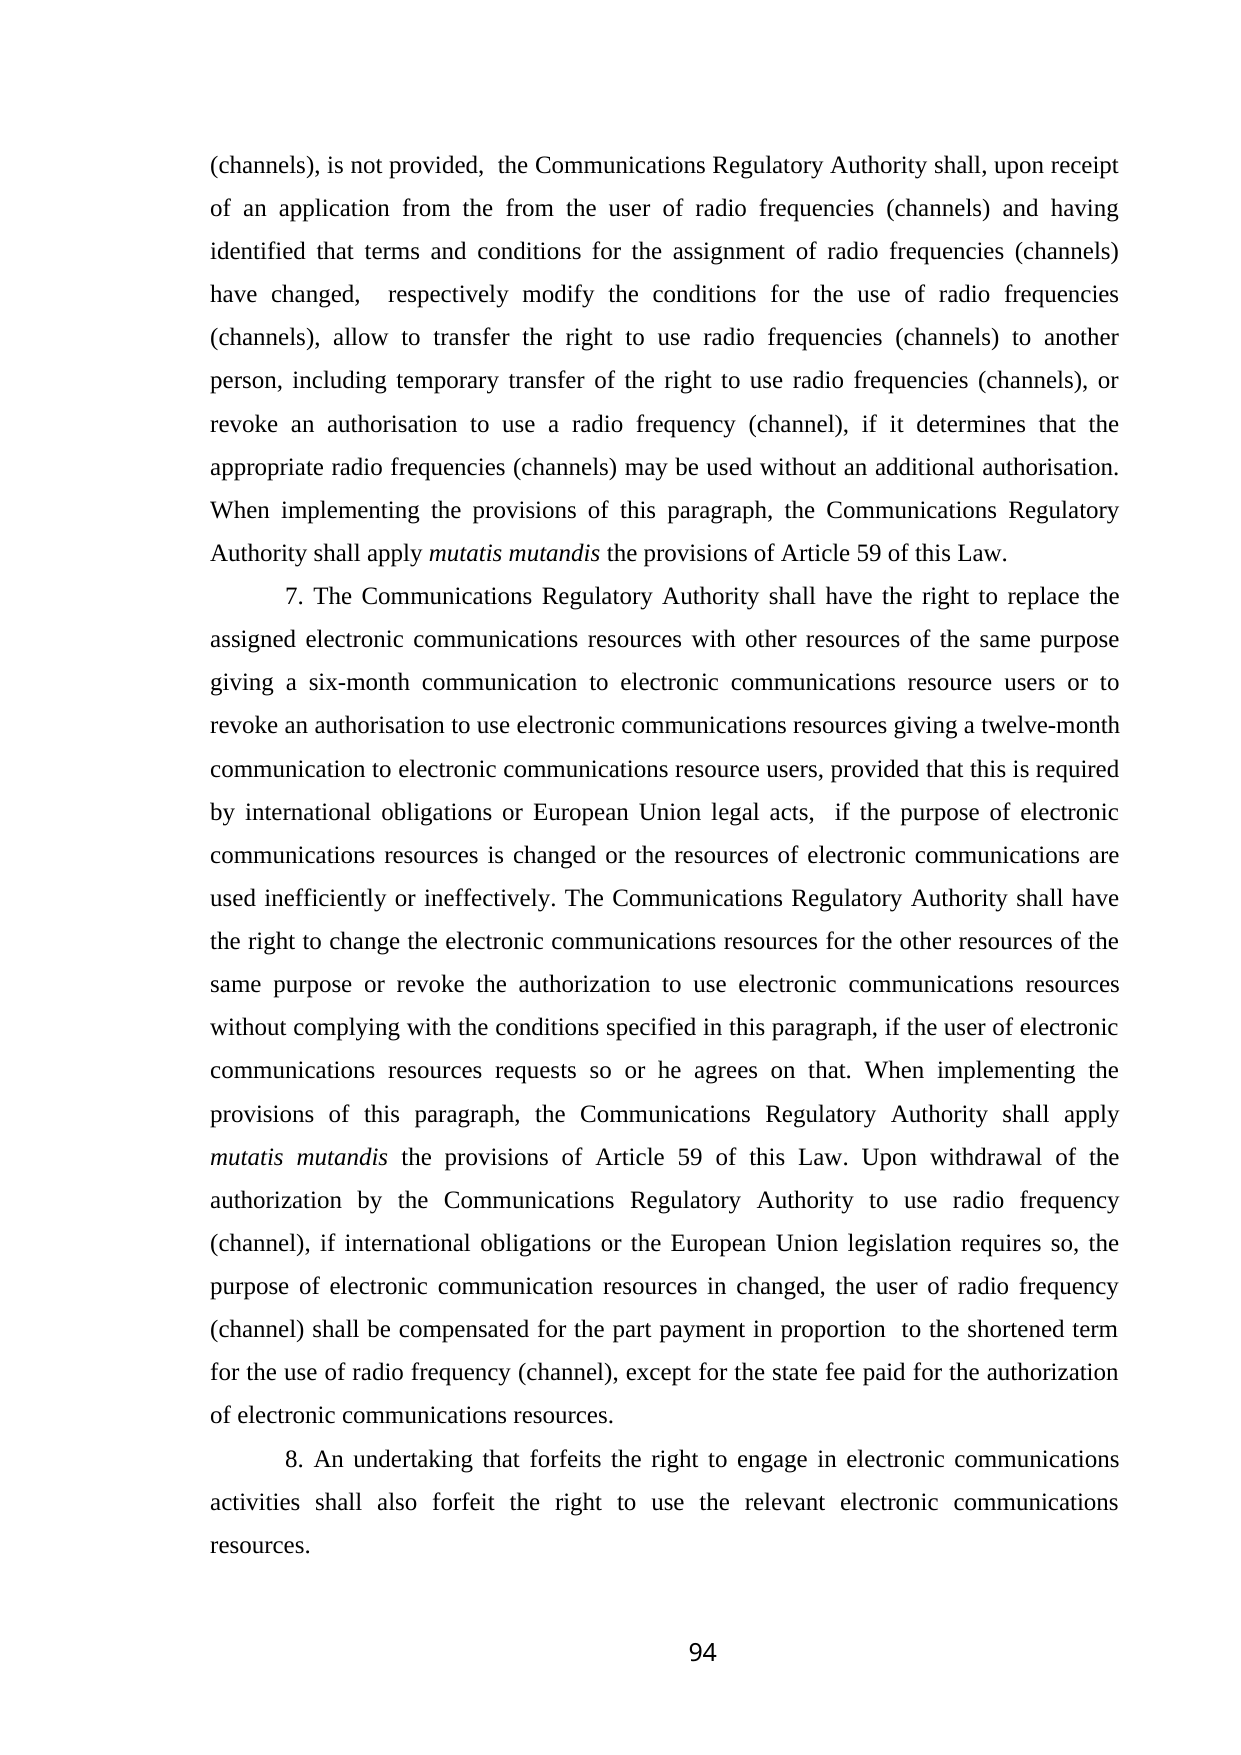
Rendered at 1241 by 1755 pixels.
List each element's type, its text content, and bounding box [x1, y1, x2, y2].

text (channels), is not provided, the Communications Regulatory Authority shall, upon receipt of an application from the from the user of radio frequencies (channels) and having identified that terms and conditions for the assignment of radio frequencies (channels) have changed, respectively modify the conditions for the use of radio frequencies (channels), allow to transfer the right to use radio frequencies (channels) to another person, including temporary transfer of the right to use radio frequencies (channels), or revoke an authorisation to use a radio frequency (channel), if it determines that the appropriate radio frequencies (channels) may be used without an additional authorisation. When implementing the provisions of this paragraph, the Communications Regulatory Authority shall apply mutatis mutandis the provisions of Article 59 of this Law. [210, 150, 1120, 567]
text 7. The Communications Regulatory Authority shall have the right to replace the assigned electronic communications resources with other resources of the same purpose giving a six-month communication to electronic communications resource users or to revoke an authorisation to use electronic communications resources giving a twelve-month communication to electronic communications resource users, provided that this is required by international obligations or European Union legal acts, if the purpose of electronic communications resources is changed or the resources of electronic communications are used inefficiently or ineffectively. The Communications Regulatory Authority shall have the right to change the electronic communications resources for the other resources of the same purpose or revoke the authorization to use electronic communications resources without complying with the conditions specified in this paragraph, if the user of electronic communications resources requests so or he agrees on that. When implementing the provisions of this paragraph, the Communications Regulatory Authority shall apply mutatis mutandis the provisions of Article 59 of this Law. Upon withdrawal of the authorization by the Communications Regulatory Authority to use radio frequency (channel), if international obligations or the European Union legislation requires so, the purpose of electronic communication resources in changed, the user of radio frequency (channel) shall be compensated for the part payment in proportion to the shortened term for the use of radio frequency (channel), except for the state fee paid for the authorization of electronic communications resources. [210, 581, 1120, 1429]
text 8. An undertaking that forfeits the right to engage in electronic communications activities shall also forfeit the right to use the relevant electronic communications resources. [210, 1444, 1120, 1559]
